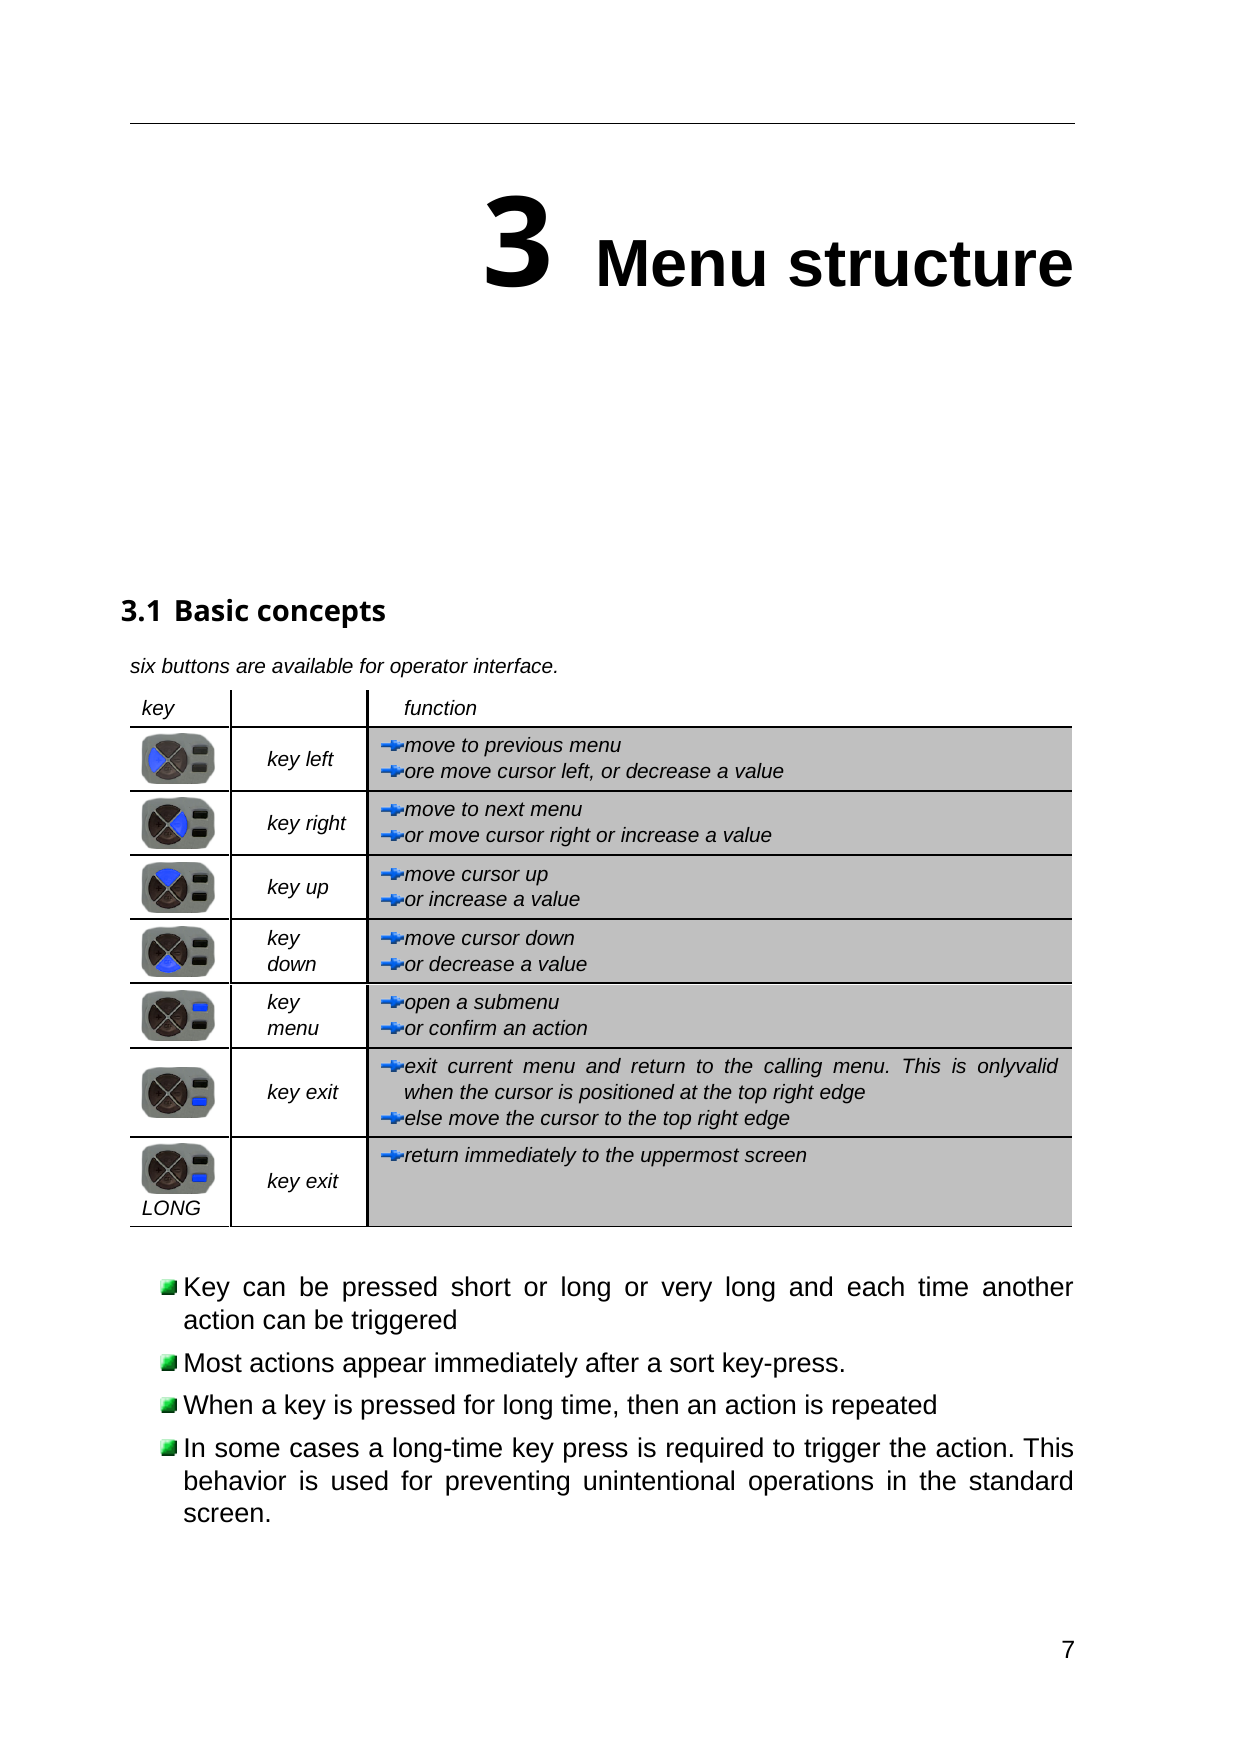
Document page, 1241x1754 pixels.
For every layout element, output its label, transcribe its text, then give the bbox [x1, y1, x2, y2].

picture [381, 932, 404, 944]
picture [381, 1112, 404, 1124]
table_header key [130, 690, 229, 726]
subtitle Menu structure [189, 152, 1075, 322]
table_cell [130, 1049, 229, 1136]
table_cell LONG [130, 1138, 229, 1226]
picture [160, 1397, 177, 1413]
table_cell key menu [232, 985, 366, 1047]
table_header [232, 690, 366, 726]
picture [381, 894, 404, 906]
picture [141, 926, 216, 977]
picture [141, 797, 216, 849]
list Most actions appear immediately after a sort key-press. [130, 1348, 1075, 1378]
table_cell exit current menu and return to the calling menu. This is onlyvalid when the cursor is positioned at the top right edge else move the cursor to the top right edge [369, 1049, 1072, 1136]
table_header function [369, 690, 1072, 726]
table_cell return immediately to the uppermost screen [369, 1138, 1072, 1226]
picture [381, 958, 404, 970]
picture [141, 862, 216, 913]
table_cell open a submenu or confirm an action [369, 985, 1072, 1047]
picture [141, 1067, 216, 1118]
text six buttons are available for operator interface. [130, 654, 1075, 678]
picture [381, 1060, 404, 1072]
table_cell move to previous menu ore move cursor left, or decrease a value [369, 728, 1072, 790]
picture [381, 1150, 404, 1161]
picture [160, 1439, 177, 1456]
table_cell move cursor up or increase a value [369, 856, 1072, 918]
table_cell key down [232, 920, 366, 982]
picture [381, 740, 404, 751]
table_cell [130, 728, 229, 790]
picture [381, 868, 404, 880]
table_cell [130, 920, 229, 982]
picture [381, 830, 404, 841]
table_cell key exit [232, 1138, 366, 1226]
table_cell move to next menu or move cursor right or increase a value [369, 792, 1072, 854]
list Key can be pressed short or long or very long and each time another action can be triggered [130, 1272, 1075, 1335]
picture [381, 804, 404, 816]
table_cell key up [232, 856, 366, 918]
picture [141, 1143, 216, 1194]
subtitle Basic concepts [121, 591, 1075, 630]
table_cell key exit [232, 1049, 366, 1136]
table_cell move cursor down or decrease a value [369, 920, 1072, 982]
list When a key is pressed for long time, then an action is repeated [130, 1390, 1075, 1420]
picture [381, 1022, 404, 1034]
table_cell [130, 792, 229, 854]
picture [141, 733, 216, 784]
picture [160, 1279, 177, 1295]
picture [381, 996, 404, 1008]
table_cell key right [232, 792, 366, 854]
table_cell [130, 856, 229, 918]
picture [381, 765, 404, 777]
table_cell key left [232, 728, 366, 790]
list In some cases a long-time key press is required to trigger the action. This behavior is used for preventing unintentional operations in the standard screen. [130, 1433, 1075, 1528]
table_cell [130, 985, 229, 1047]
picture [141, 990, 216, 1041]
picture [160, 1354, 177, 1371]
